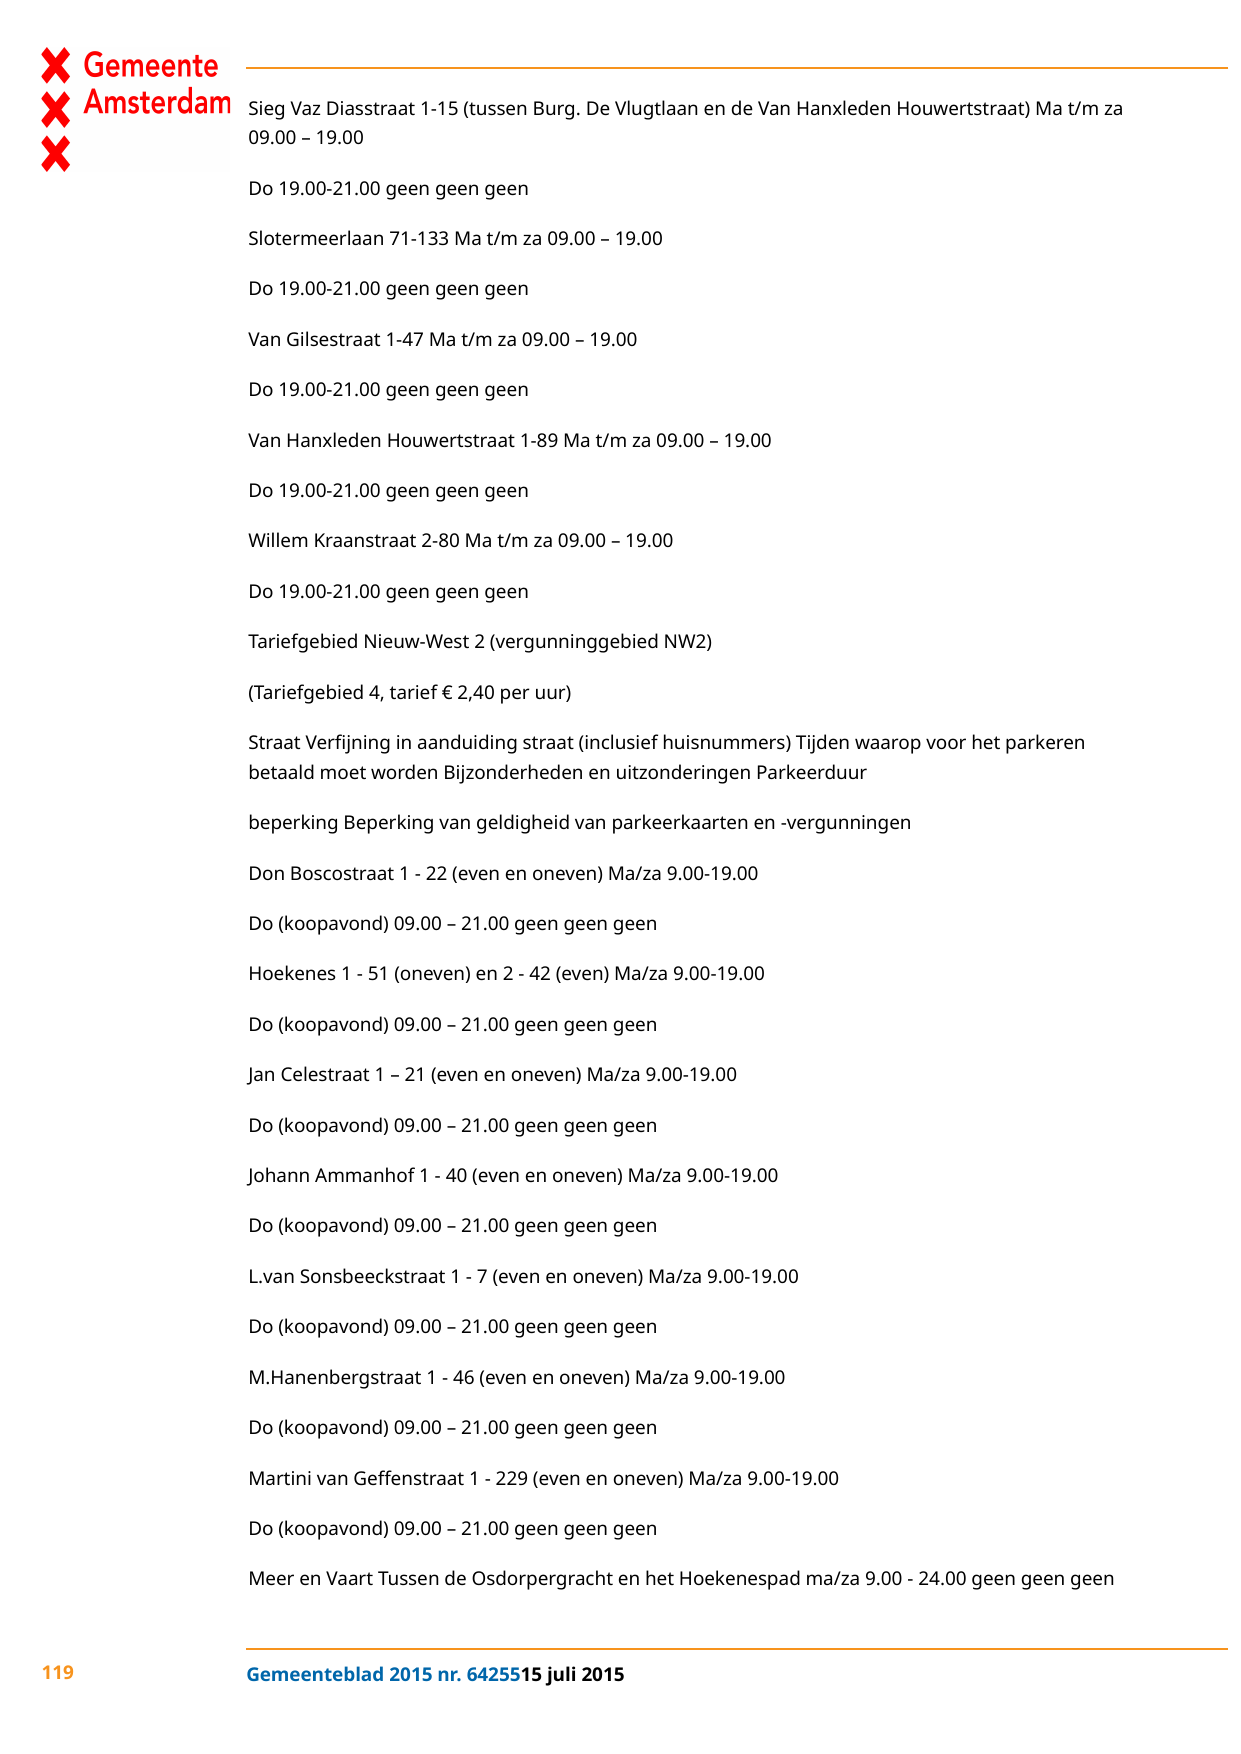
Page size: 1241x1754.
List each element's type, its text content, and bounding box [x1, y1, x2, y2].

text Don Boscostraat 1 - 22 (even en oneven) Ma/za 9.00-19.00 [248, 860, 1152, 886]
text Do (koopavond) 09.00 – 21.00 geen geen geen [248, 1515, 1152, 1541]
text Do (koopavond) 09.00 – 21.00 geen geen geen [248, 910, 1152, 936]
text L.van Sonsbeeckstraat 1 - 7 (even en oneven) Ma/za 9.00-19.00 [248, 1263, 1152, 1289]
text Do (koopavond) 09.00 – 21.00 geen geen geen [248, 1112, 1152, 1138]
text Slotermeerlaan 71-133 Ma t/m za 09.00 – 19.00 [248, 225, 1152, 251]
text Johann Ammanhof 1 - 40 (even en oneven) Ma/za 9.00-19.00 [248, 1162, 1152, 1188]
text Do (koopavond) 09.00 – 21.00 geen geen geen [248, 1313, 1152, 1339]
text Jan Celestraat 1 – 21 (even en oneven) Ma/za 9.00-19.00 [248, 1061, 1152, 1087]
text Do (koopavond) 09.00 – 21.00 geen geen geen [248, 1213, 1152, 1238]
picture [41, 47, 231, 172]
text Willem Kraanstraat 2-80 Ma t/m za 09.00 – 19.00 [248, 528, 1152, 553]
text Do 19.00-21.00 geen geen geen [248, 578, 1152, 604]
text Meer en Vaart Tussen de Osdorpergracht en het Hoekenespad ma/za 9.00 - 24.00 geen geen geen [248, 1566, 1152, 1591]
text Sieg Vaz Diasstraat 1-15 (tussen Burg. De Vlugtlaan en de Van Hanxleden Houwertstraat) Ma t/m za 09.00 – 19.00 [248, 95, 1152, 150]
text Hoekenes 1 - 51 (oneven) en 2 - 42 (even) Ma/za 9.00-19.00 [248, 961, 1152, 986]
text Van Gilsestraat 1-47 Ma t/m za 09.00 – 19.00 [248, 326, 1152, 352]
text (Tariefgebied 4, tarief € 2,40 per uur) [248, 679, 1152, 705]
text Straat Verfijning in aanduiding straat (inclusief huisnummers) Tijden waarop voor het parkeren betaald moet worden Bijzonderheden en uitzonderingen Parkeerduur [248, 729, 1152, 785]
text Van Hanxleden Houwertstraat 1-89 Ma t/m za 09.00 – 19.00 [248, 427, 1152, 453]
text Do 19.00-21.00 geen geen geen [248, 175, 1152, 201]
text Do 19.00-21.00 geen geen geen [248, 477, 1152, 503]
text Do (koopavond) 09.00 – 21.00 geen geen geen [248, 1414, 1152, 1440]
text Do (koopavond) 09.00 – 21.00 geen geen geen [248, 1011, 1152, 1037]
text Do 19.00-21.00 geen geen geen [248, 276, 1152, 301]
text Tariefgebied Nieuw-West 2 (vergunninggebied NW2) [248, 628, 1152, 654]
text beperking Beperking van geldigheid van parkeerkaarten en -vergunningen [248, 809, 1152, 835]
text Martini van Geffenstraat 1 - 229 (even en oneven) Ma/za 9.00-19.00 [248, 1465, 1152, 1491]
text M.Hanenbergstraat 1 - 46 (even en oneven) Ma/za 9.00-19.00 [248, 1364, 1152, 1390]
text Do 19.00-21.00 geen geen geen [248, 376, 1152, 402]
